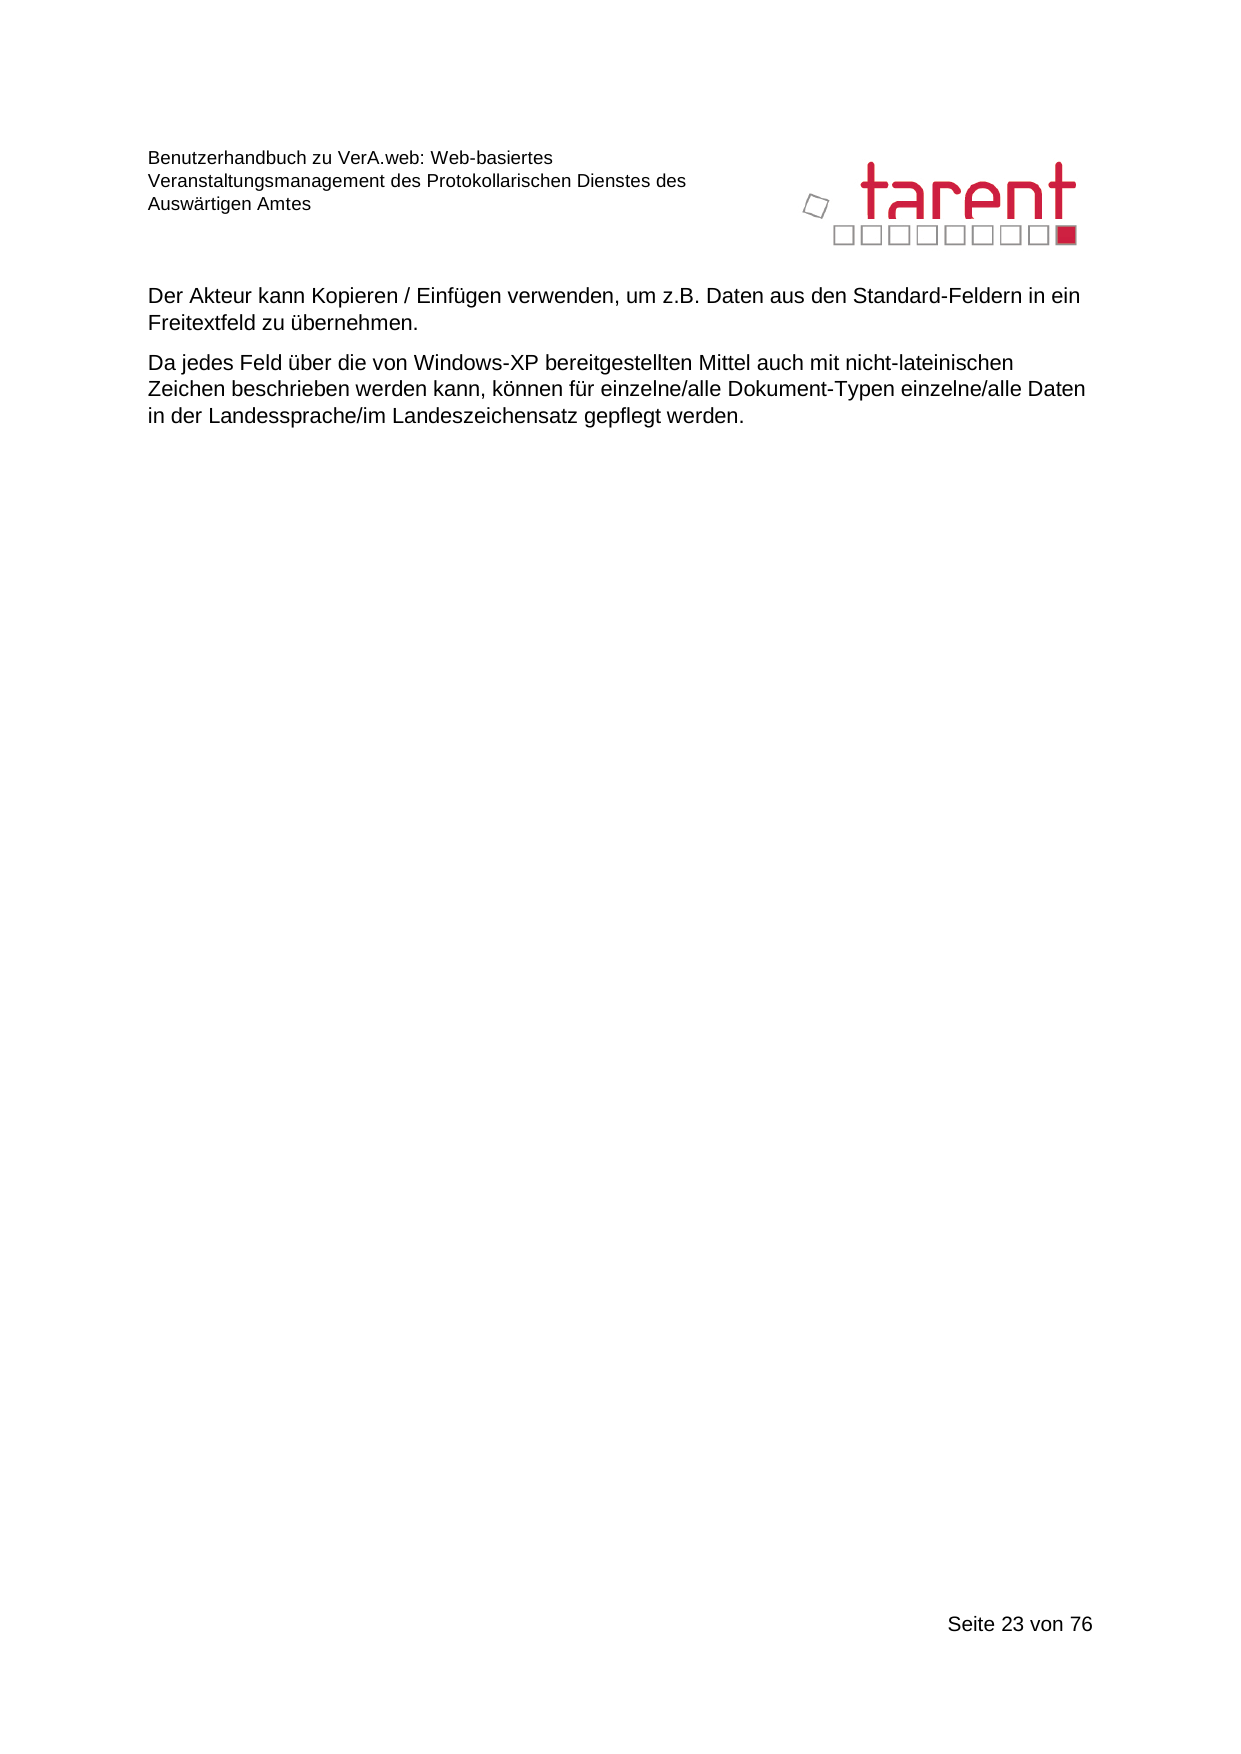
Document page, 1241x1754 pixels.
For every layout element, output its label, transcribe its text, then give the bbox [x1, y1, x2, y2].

picture [790, 151, 1091, 255]
text Der Akteur kann Kopieren / Einfügen verwenden, um z.B. Daten aus den Standard-Feldern in ein Freitextfeld zu übernehmen. [148, 284, 1092, 335]
text Da jedes Feld über die von Windows-XP bereitgestellten Mittel auch mit nicht-lateinischen Zeichen beschrieben werden kann, können für einzelne/alle Dokument-Typen einzelne/alle Daten in der Landessprache/im Landeszeichensatz gepflegt werden. [148, 350, 1092, 428]
